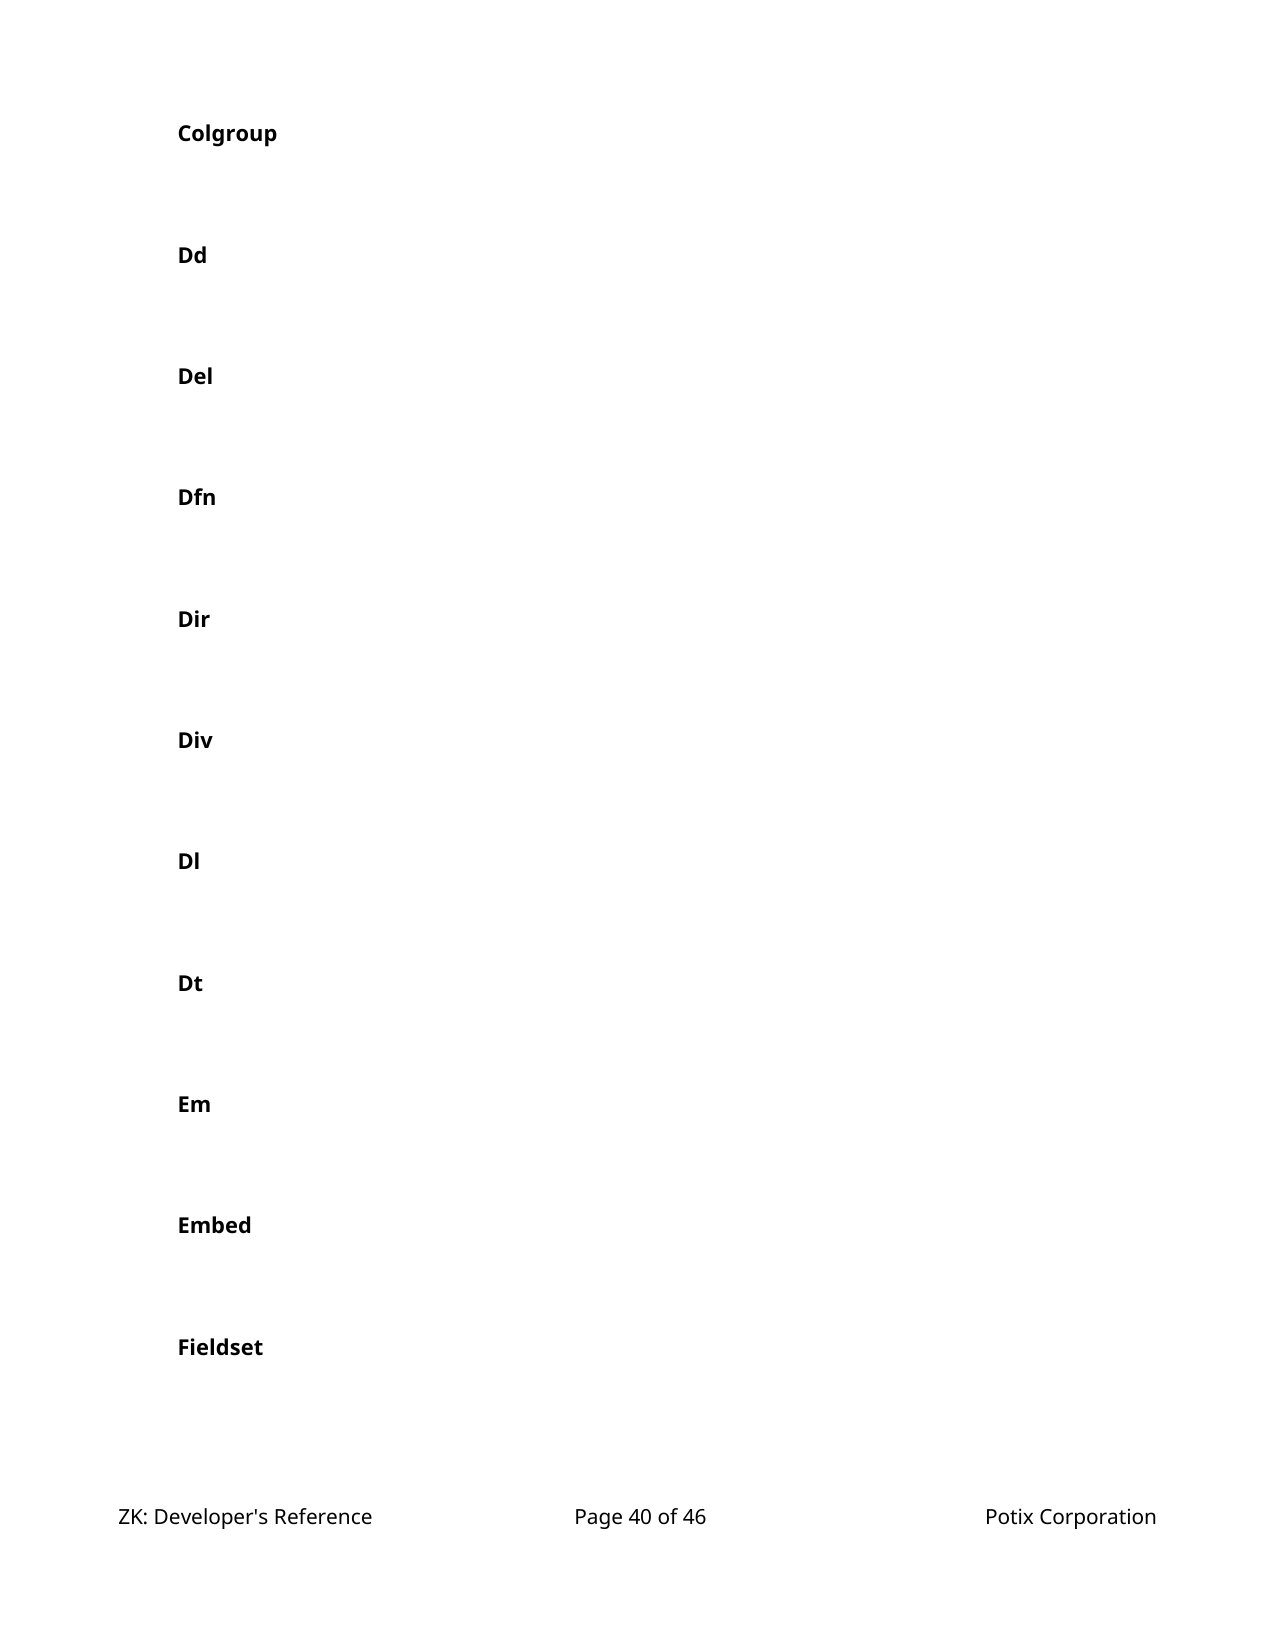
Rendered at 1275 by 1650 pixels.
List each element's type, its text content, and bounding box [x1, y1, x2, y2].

subtitle Dfn [177, 482, 1157, 512]
subtitle Div [177, 725, 1157, 755]
subtitle Em [177, 1089, 1157, 1119]
subtitle Dl [177, 846, 1157, 876]
subtitle Embed [177, 1210, 1157, 1240]
subtitle Dir [177, 603, 1157, 633]
subtitle Dd [177, 239, 1157, 269]
subtitle Dt [177, 968, 1157, 998]
subtitle Colgroup [177, 118, 1157, 148]
subtitle Del [177, 361, 1157, 391]
subtitle Fieldset [177, 1332, 1157, 1362]
